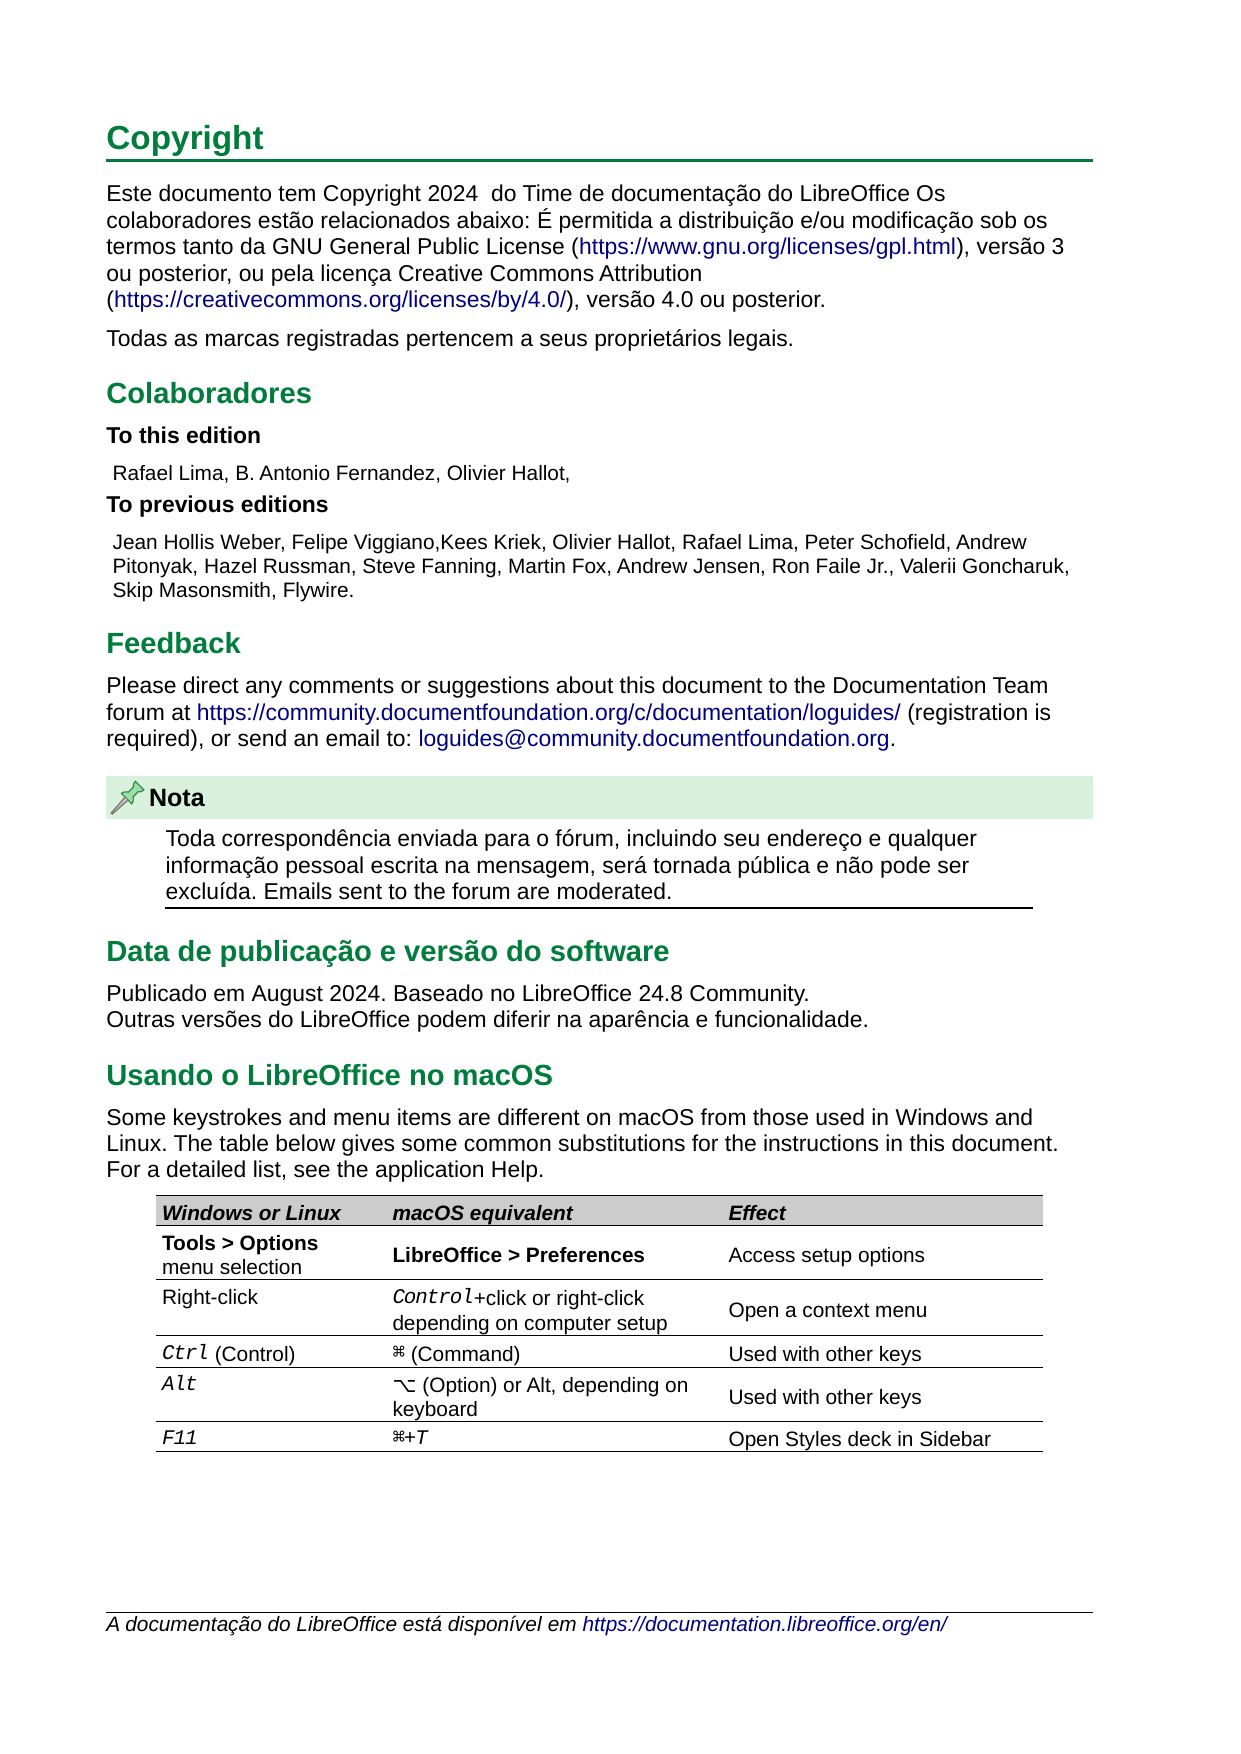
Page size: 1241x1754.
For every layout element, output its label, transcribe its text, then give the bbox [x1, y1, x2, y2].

table_cell Used with other keys [722, 1336, 1043, 1367]
subtitle Nota [106, 776, 1093, 819]
subtitle Data de publicação e versão do software [106, 934, 1093, 968]
table_cell LibreOffice > Preferences [386, 1226, 722, 1279]
table_cell F11 [156, 1422, 386, 1451]
text To this edition [106, 422, 1093, 448]
table_cell Control+click or right-click depending on computer setup [386, 1280, 722, 1335]
table_header macOS equivalent [386, 1196, 722, 1225]
table_cell Tools > Options menu selection [156, 1226, 386, 1279]
text Jean Hollis Weber, Felipe Viggiano,Kees Kriek, Olivier Hallot, Rafael Lima, Peter Schofield, Andrew Pitonyak, Hazel Russman, Steve Fanning, Martin Fox, Andrew Jensen, Ron Faile Jr., Valerii Goncharuk, Skip Masonsmith, Flywire. [112, 530, 1086, 602]
table_cell Alt [156, 1368, 386, 1421]
table_cell ⌘ (Command) [386, 1336, 722, 1367]
text Rafael Lima, B. Antonio Fernandez, Olivier Hallot, [112, 461, 1086, 484]
table_cell Used with other keys [722, 1368, 1043, 1421]
table_header Windows or Linux [156, 1196, 386, 1225]
text Este documento tem Copyright 2024 do Time de documentação do LibreOffice Os colaboradores estão relacionados abaixo: É permitida a distribuição e/ou modificação sob os termos tanto da GNU General Public License (https://www.gnu.org/licenses/gpl.html), versão 3 ou posterior, ou pela licença Creative Commons Attribution (https://creativecommons.org/licenses/by/4.0/), versão 4.0 ou posterior. [106, 180, 1093, 312]
text To previous editions [106, 491, 1093, 517]
subtitle Feedback [106, 626, 1093, 660]
text Publicado em Agosto de 2024. Baseado no LibreOffice 24.8 Community. Outras versões do LibreOffice podem diferir na aparência e funcionalidade. [106, 980, 1093, 1033]
subtitle Copyright [106, 118, 1093, 159]
text Please direct any comments or suggestions about this document to the Documentation Team forum at https://community.documentfoundation.org/c/documentation/loguides/ (registration is required), or send an email to: loguides@community.documentfoundation.org. [106, 672, 1093, 751]
text Todas as marcas registradas pertencem a seus proprietários legais. [106, 325, 1093, 351]
text Some keystrokes and menu items are different on macOS from those used in Windows and Linux. The table below gives some common substitutions for the instructions in this document. For a detailed list, see the application Help. [106, 1103, 1093, 1183]
subtitle Colaboradores [106, 376, 1093, 409]
text Toda correspondência enviada para o fórum, incluindo seu endereço e qualquer informação pessoal escrita na mensagem, será tornada pública e não pode ser excluída. Emails sent to the forum are moderated. [165, 825, 1033, 907]
table_cell Right-click [156, 1280, 386, 1335]
table_cell ⌘+T [386, 1422, 722, 1451]
table_cell Open Styles deck in Sidebar [722, 1422, 1043, 1451]
table_cell ⌥ (Option) or Alt, depending on keyboard [386, 1368, 722, 1421]
table_cell Open a context menu [722, 1280, 1043, 1335]
table_header Effect [722, 1196, 1043, 1225]
table_cell Ctrl (Control) [156, 1336, 386, 1367]
subtitle Usando o LibreOffice no macOS [106, 1058, 1093, 1091]
table_cell Access setup options [722, 1226, 1043, 1279]
